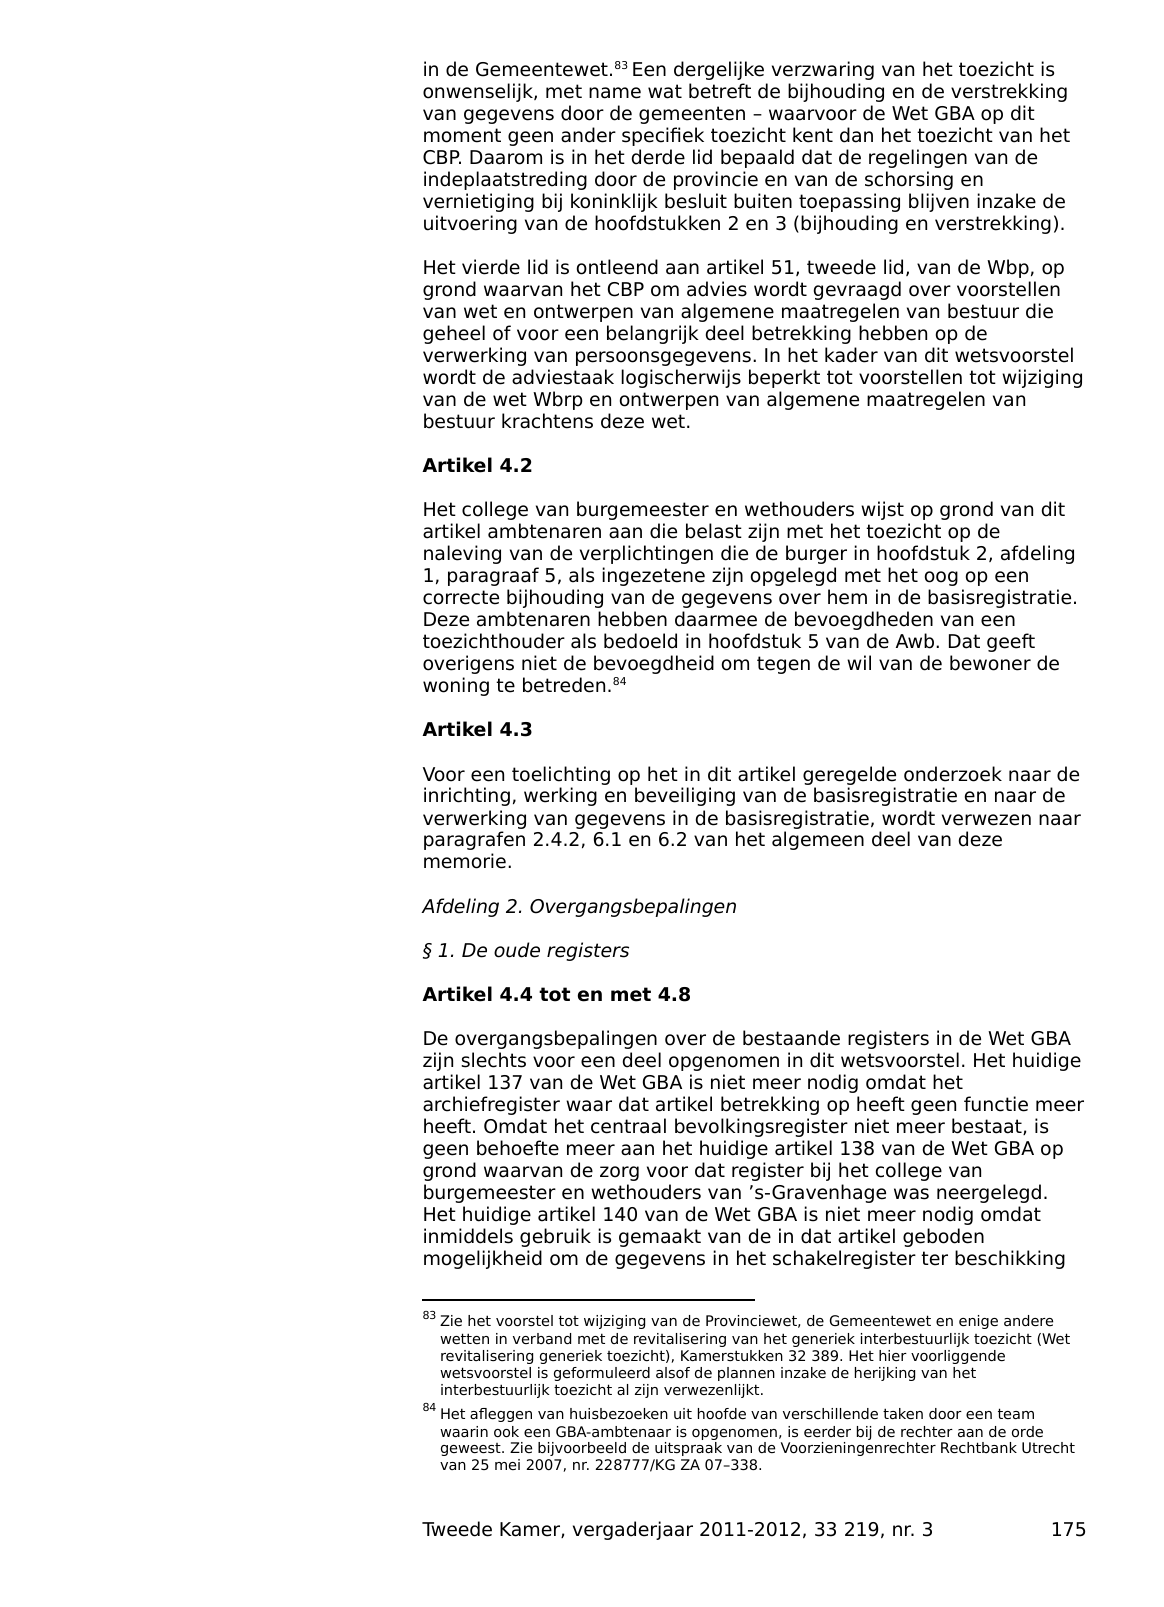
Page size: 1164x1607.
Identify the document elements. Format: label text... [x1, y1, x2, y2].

text Zie het voorstel tot wijziging van de Provinciewet, de Gemeentewet en enige andere wetten in verband met de revitalisering van het generiek interbestuurlijk toezicht (Wet revitalisering generiek toezicht), Kamerstukken 32 389. Het hier voorliggende wetsvoorstel is geformuleerd alsof de plannen inzake de herijking van het interbestuurlijk toezicht al zijn verwezenlijkt. [422, 1309, 1087, 1399]
subtitle Artikel 4.3 [422, 719, 1087, 741]
subtitle Afdeling 2. Overgangsbepalingen [422, 896, 1087, 917]
subtitle Artikel 4.2 [422, 455, 1087, 477]
text Het afleggen van huisbezoeken uit hoofde van verschillende taken door een team waarin ook een GBA-ambtenaar is opgenomen, is eerder bij de rechter aan de orde geweest. Zie bijvoorbeeld de uitspraak van de Voorzieningenrechter Rechtbank Utrecht van 25 mei 2007, nr. 228777/KG ZA 07–338. [422, 1402, 1087, 1474]
text Voor een toelichting op het in dit artikel geregelde onderzoek naar de inrichting, werking en beveiliging van de basisregistratie en naar de verwerking van gegevens in de basisregistratie, wordt verwezen naar paragrafen 2.4.2, 6.1 en 6.2 van het algemeen deel van deze memorie. [422, 763, 1087, 873]
subtitle Artikel 4.4 tot en met 4.8 [422, 984, 1087, 1006]
subtitle § 1. De oude registers [422, 940, 1087, 962]
text De overgangsbepalingen over de bestaande registers in de Wet GBA zijn slechts voor een deel opgenomen in dit wetsvoorstel. Het huidige artikel 137 van de Wet GBA is niet meer nodig omdat het archiefregister waar dat artikel betrekking op heeft geen functie meer heeft. Omdat het centraal bevolkingsregister niet meer bestaat, is geen behoefte meer aan het huidige artikel 138 van de Wet GBA op grond waarvan de zorg voor dat register bij het college van burgemeester en wethouders van ’s-Gravenhage was neergelegd. Het huidige artikel 140 van de Wet GBA is niet meer nodig omdat inmiddels gebruik is gemaakt van de in dat artikel geboden mogelijkheid om de gegevens in het schakelregister ter beschikking [422, 1028, 1087, 1270]
text Het college van burgemeester en wethouders wijst op grond van dit artikel ambtenaren aan die belast zijn met het toezicht op de naleving van de verplichtingen die de burger in hoofdstuk 2, afdeling 1, paragraaf 5, als ingezetene zijn opgelegd met het oog op een correcte bijhouding van de gegevens over hem in de basisregistratie. Deze ambtenaren hebben daarmee de bevoegdheden van een toezichthouder als bedoeld in hoofdstuk 5 van de Awb. Dat geeft overigens niet de bevoegdheid om tegen de wil van de bewoner de woning te betreden. [422, 499, 1087, 697]
text Het vierde lid is ontleend aan artikel 51, tweede lid, van de Wbp, op grond waarvan het CBP om advies wordt gevraagd over voorstellen van wet en ontwerpen van algemene maatregelen van bestuur die geheel of voor een belangrijk deel betrekking hebben op de verwerking van persoonsgegevens. In het kader van dit wetsvoorstel wordt de adviestaak logischerwijs beperkt tot voorstellen tot wijziging van de wet Wbrp en ontwerpen van algemene maatregelen van bestuur krachtens deze wet. [422, 257, 1087, 433]
text in de Gemeentewet.Een dergelijke verzwaring van het toezicht is onwenselijk, met name wat betreft de bijhouding en de verstrekking van gegevens door de gemeenten – waarvoor de Wet GBA op dit moment geen ander specifiek toezicht kent dan het toezicht van het CBP. Daarom is in het derde lid bepaald dat de regelingen van de indeplaatstreding door de provincie en van de schorsing en vernietiging bij koninklijk besluit buiten toepassing blijven inzake de uitvoering van de hoofdstukken 2 en 3 (bijhouding en verstrekking). [422, 59, 1087, 235]
